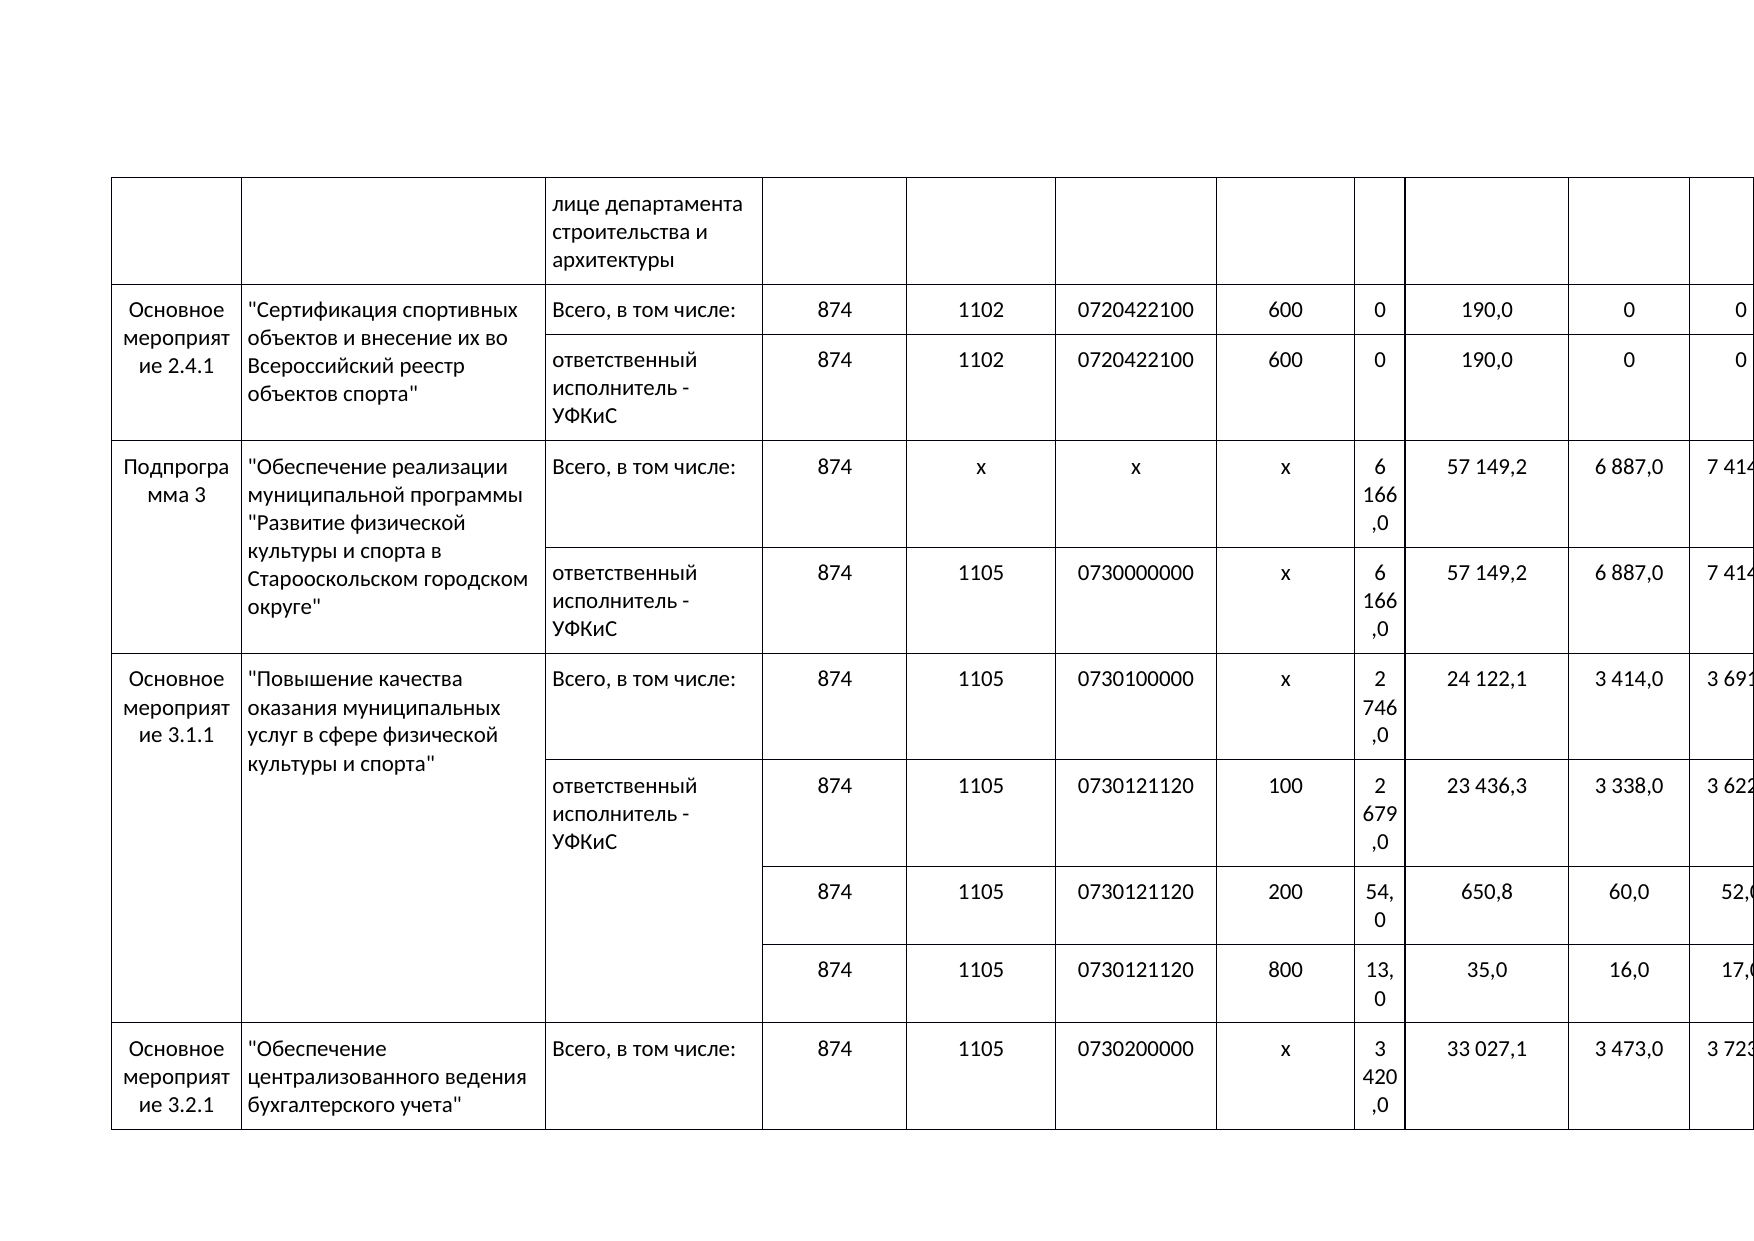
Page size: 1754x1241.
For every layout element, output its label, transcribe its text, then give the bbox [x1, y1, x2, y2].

table_cell [242, 178, 545, 283]
table_cell 6 166,0 [1355, 441, 1404, 547]
table_cell 33 027,1 [1406, 1023, 1568, 1129]
table_cell 0 [1355, 285, 1404, 334]
table_cell 6 166,0 [1355, 548, 1404, 653]
table_cell 200 [1217, 867, 1354, 944]
table_cell 1102 [907, 335, 1055, 440]
table_cell 0730121120 [1056, 760, 1216, 866]
table_cell 52,0 [1690, 867, 1753, 944]
table_cell x [1217, 441, 1354, 547]
table_cell 874 [763, 945, 906, 1022]
table_cell 60,0 [1569, 867, 1689, 944]
table_cell 190,0 [1406, 335, 1568, 440]
table_cell [1355, 178, 1404, 283]
table_cell Всего, в том числе: [546, 285, 762, 334]
table_cell 16,0 [1569, 945, 1689, 1022]
table_cell 7 414,0 [1690, 548, 1753, 653]
table_cell 57 149,2 [1406, 548, 1568, 653]
table_cell x [1056, 441, 1216, 547]
table_cell Основное мероприятие 3.2.1 [112, 1023, 241, 1129]
table_cell 0730200000 [1056, 1023, 1216, 1129]
table_cell 0730121120 [1056, 945, 1216, 1022]
table_cell 17,0 [1690, 945, 1753, 1022]
table_cell ответственный исполнитель - УФКиС [546, 335, 762, 440]
table_cell x [907, 441, 1055, 547]
table_cell Всего, в том числе: [546, 654, 762, 759]
table_cell 6 887,0 [1569, 441, 1689, 547]
table_cell лице департамента строительства и архитектуры [546, 178, 762, 283]
table_cell 1105 [907, 760, 1055, 866]
table_cell 0 [1690, 285, 1753, 334]
table_cell "Обеспечение реализации муниципальной программы "Развитие физической культуры и спорта в Старооскольском городском округе" [242, 441, 545, 653]
table_cell [1056, 178, 1216, 283]
table_cell [763, 178, 906, 283]
table_cell 3 473,0 [1569, 1023, 1689, 1129]
table_cell 3 622,0 [1690, 760, 1753, 866]
table_cell 1105 [907, 867, 1055, 944]
table_cell 0 [1569, 335, 1689, 440]
table_cell 0 [1690, 335, 1753, 440]
table_cell [907, 178, 1055, 283]
table_cell 7 414,0 [1690, 441, 1753, 547]
table_cell ответственный исполнитель - УФКиС [546, 760, 762, 1022]
table_cell 0730000000 [1056, 548, 1216, 653]
table_cell 3 691,0 [1690, 654, 1753, 759]
table_cell Подпрограмма 3 [112, 441, 241, 653]
table_cell 1105 [907, 1023, 1055, 1129]
table_cell ответственный исполнитель - УФКиС [546, 548, 762, 653]
table_cell 1105 [907, 945, 1055, 1022]
table_cell [1406, 178, 1568, 283]
table_cell 874 [763, 1023, 906, 1129]
table_cell 874 [763, 760, 906, 866]
table_cell 13,0 [1355, 945, 1404, 1022]
table_cell 0 [1355, 335, 1404, 440]
table_cell 3 414,0 [1569, 654, 1689, 759]
table_cell Всего, в том числе: [546, 1023, 762, 1129]
table_cell "Повышение качества оказания муниципальных услуг в сфере физической культуры и спорта" [242, 654, 545, 1022]
table_cell 24 122,1 [1406, 654, 1568, 759]
table_cell 1102 [907, 285, 1055, 334]
table_cell "Обеспечение централизованного ведения бухгалтерского учета" [242, 1023, 545, 1129]
table_cell 0730121120 [1056, 867, 1216, 944]
table_cell 600 [1217, 285, 1354, 334]
table_cell 800 [1217, 945, 1354, 1022]
table_cell 54,0 [1355, 867, 1404, 944]
table_cell 874 [763, 654, 906, 759]
table_cell x [1217, 654, 1354, 759]
table_cell x [1217, 1023, 1354, 1129]
table_cell [112, 178, 241, 283]
table_cell x [1217, 548, 1354, 653]
table_cell [1217, 178, 1354, 283]
table_cell 6 887,0 [1569, 548, 1689, 653]
table_cell 2 746,0 [1355, 654, 1404, 759]
table_cell 190,0 [1406, 285, 1568, 334]
table_cell 3 420,0 [1355, 1023, 1404, 1129]
table_cell 57 149,2 [1406, 441, 1568, 547]
table_cell 874 [763, 285, 906, 334]
table_cell 100 [1217, 760, 1354, 866]
table_cell 0 [1569, 285, 1689, 334]
table_cell 2 679,0 [1355, 760, 1404, 866]
table_cell 600 [1217, 335, 1354, 440]
table_cell [1690, 178, 1753, 283]
table_cell 650,8 [1406, 867, 1568, 944]
table_cell 874 [763, 548, 906, 653]
table_cell 1105 [907, 548, 1055, 653]
table_cell 874 [763, 441, 906, 547]
table_cell 1105 [907, 654, 1055, 759]
table_cell Основное мероприятие 3.1.1 [112, 654, 241, 1022]
table_cell 0720422100 [1056, 335, 1216, 440]
table_cell 35,0 [1406, 945, 1568, 1022]
table_cell 23 436,3 [1406, 760, 1568, 866]
table_cell Основное мероприятие 2.4.1 [112, 285, 241, 440]
table_cell "Сертификация спортивных объектов и внесение их во Всероссийский реестр объектов спорта" [242, 285, 545, 440]
table_cell 3 723,0 [1690, 1023, 1753, 1129]
table_cell Всего, в том числе: [546, 441, 762, 547]
table_cell [1569, 178, 1689, 283]
table_cell 0720422100 [1056, 285, 1216, 334]
table_cell 0730100000 [1056, 654, 1216, 759]
table_cell 874 [763, 867, 906, 944]
table_cell 3 338,0 [1569, 760, 1689, 866]
table_cell 874 [763, 335, 906, 440]
